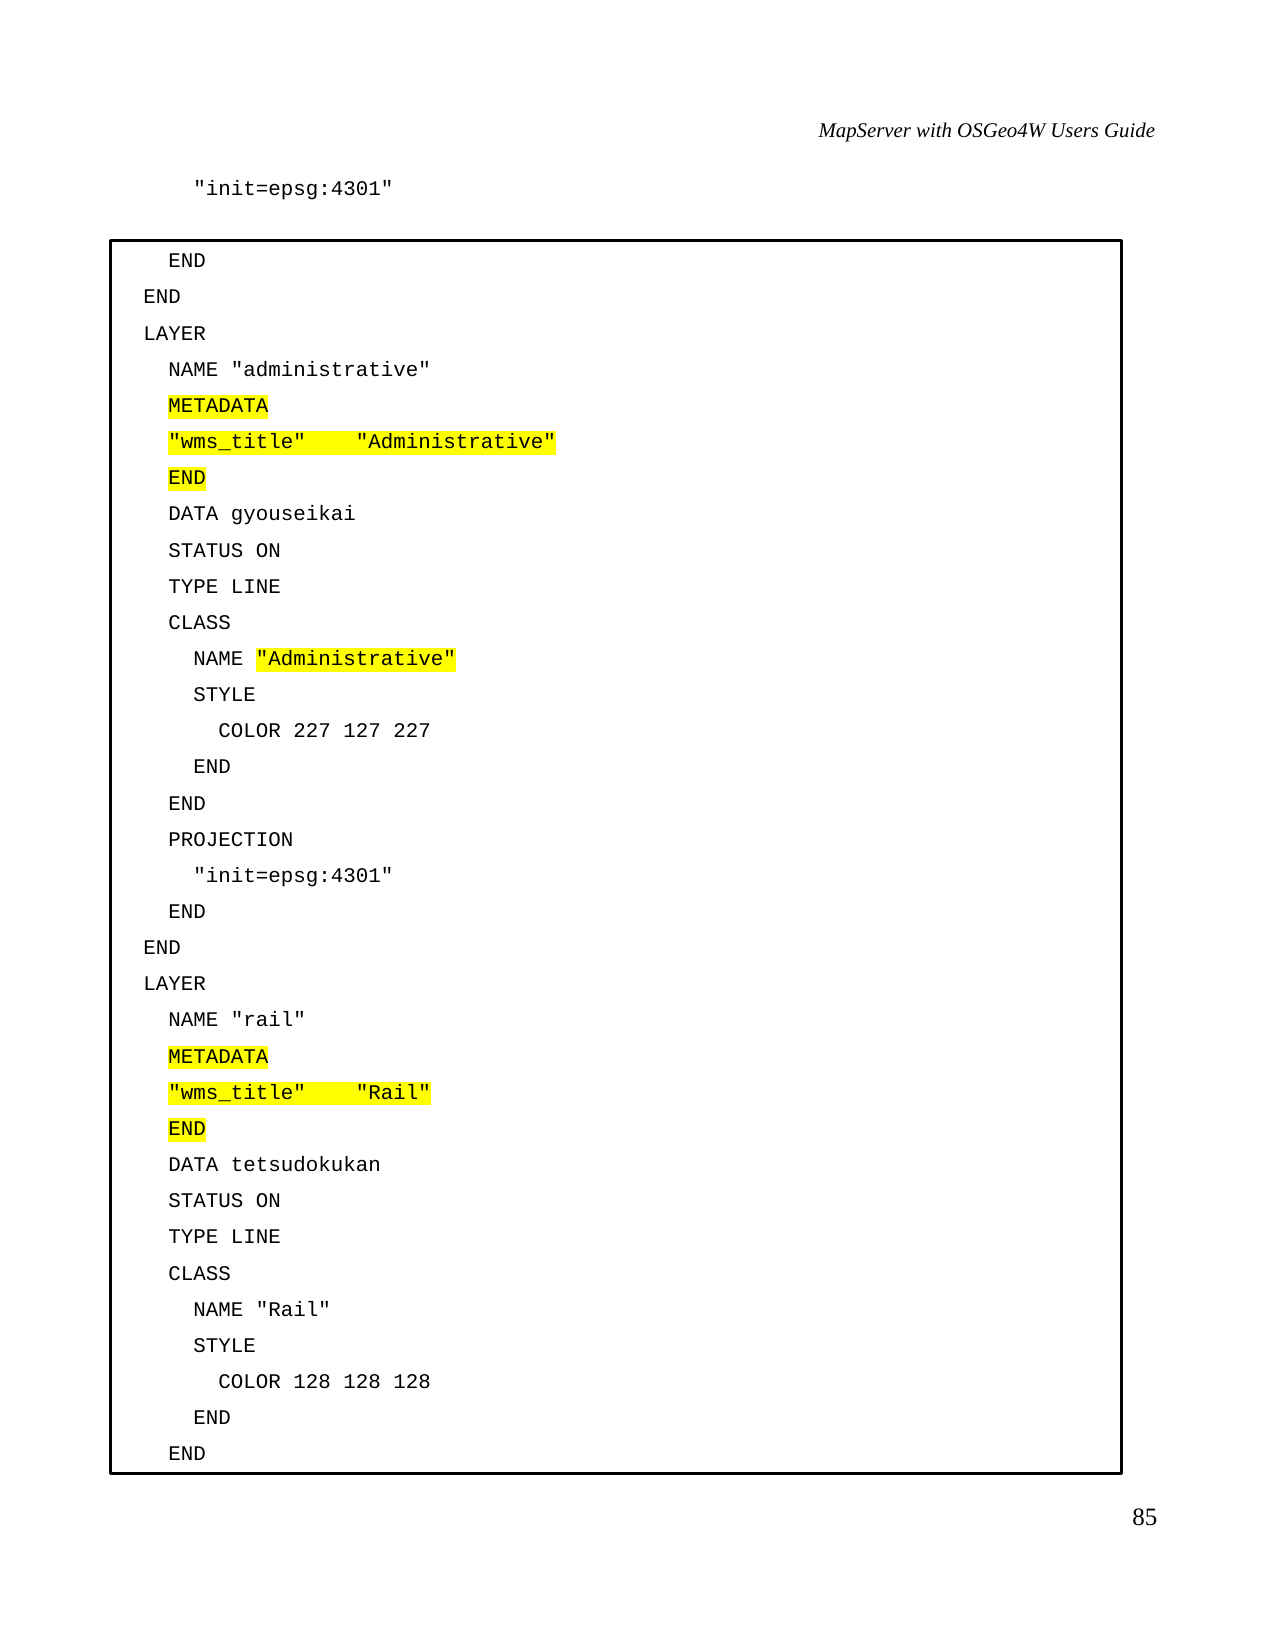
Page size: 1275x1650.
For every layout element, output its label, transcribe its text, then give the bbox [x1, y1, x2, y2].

text END [118, 937, 1120, 961]
text [1123, 793, 1157, 816]
text STYLE [118, 1335, 1120, 1358]
text END [118, 467, 1120, 491]
text [1123, 323, 1157, 346]
text [1123, 539, 1157, 563]
text METADATA [118, 395, 1120, 419]
text STYLE [118, 684, 1120, 708]
text [1123, 901, 1157, 925]
text [1123, 1407, 1157, 1431]
text LAYER [118, 973, 1120, 997]
text STATUS ON [118, 539, 1120, 563]
text [1123, 467, 1157, 491]
text STATUS ON [118, 1190, 1120, 1214]
text "wms_title" "Administrative" [118, 431, 1120, 455]
text DATA gyouseikai [118, 503, 1120, 527]
text [1123, 865, 1157, 888]
text [1123, 1082, 1157, 1105]
text [1123, 1262, 1157, 1286]
text [1123, 1299, 1157, 1322]
text METADATA [118, 1046, 1120, 1069]
text [1123, 250, 1157, 274]
text "init=epsg:4301" [118, 865, 1120, 888]
text [1123, 395, 1157, 419]
text [1123, 684, 1157, 708]
text TYPE LINE [118, 1226, 1120, 1250]
text END [118, 1118, 1120, 1142]
text DATA tetsudokukan [118, 1154, 1120, 1178]
text [1123, 1154, 1157, 1178]
text [1123, 829, 1157, 852]
text NAME "rail" [118, 1009, 1120, 1033]
text END [118, 1443, 1120, 1467]
text CLASS [118, 1262, 1120, 1286]
text "init=epsg:4301" [118, 178, 1157, 202]
text PROJECTION [118, 829, 1120, 852]
text [1123, 431, 1157, 455]
text COLOR 227 127 227 [118, 720, 1120, 744]
text [1123, 1226, 1157, 1250]
text [1123, 1009, 1157, 1033]
text [1123, 1046, 1157, 1069]
text "wms_title" "Rail" [118, 1082, 1120, 1105]
text END [118, 793, 1120, 816]
text [1123, 756, 1157, 780]
text [1123, 648, 1157, 672]
text [1123, 503, 1157, 527]
text [1123, 1443, 1157, 1467]
text [1123, 1118, 1157, 1142]
text [1123, 359, 1157, 382]
text END [118, 901, 1120, 925]
text CLASS [118, 612, 1120, 636]
text LAYER [118, 323, 1120, 346]
text NAME "Administrative" [118, 648, 1120, 672]
text [1123, 287, 1157, 310]
text END [118, 1407, 1120, 1431]
text [1123, 1335, 1157, 1358]
text [1123, 612, 1157, 636]
text NAME "administrative" [118, 359, 1120, 382]
text END [118, 287, 1120, 310]
text END [118, 250, 1120, 274]
text [1123, 973, 1157, 997]
text TYPE LINE [118, 576, 1120, 599]
text [1123, 937, 1157, 961]
text [1123, 1371, 1157, 1394]
text [1123, 720, 1157, 744]
text [1123, 576, 1157, 599]
text [1123, 1190, 1157, 1214]
text NAME "Rail" [118, 1299, 1120, 1322]
text END [118, 756, 1120, 780]
text COLOR 128 128 128 [118, 1371, 1120, 1394]
